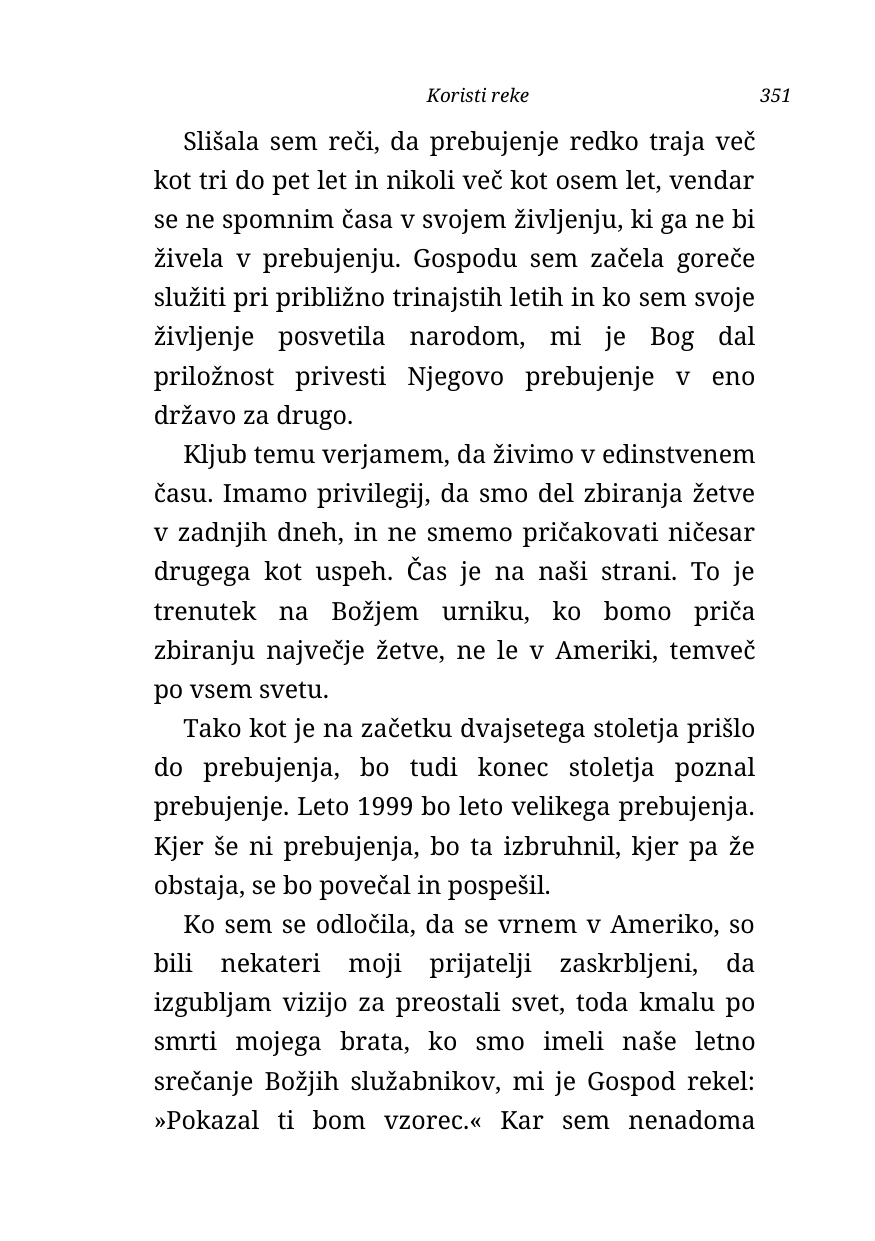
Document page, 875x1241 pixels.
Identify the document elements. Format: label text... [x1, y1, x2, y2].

text Slišala sem reči, da prebujenje redko traja več kot tri do pet let in nikoli več kot osem let, vendar se ne spomnim časa v svojem življenju, ki ga ne bi živela v prebujenju. Gospodu sem začela goreče služiti pri približno trinajstih letih in ko sem svoje življenje posvetila narodom, mi je Bog dal priložnost privesti Njegovo prebujenje v eno državo za drugo. [153, 123, 756, 431]
text Kljub temu verjamem, da živimo v edinstvenem času. Imamo privilegij, da smo del zbiranja žetve v zadnjih dneh, in ne smemo pričakovati ničesar drugega kot uspeh. Čas je na naši strani. To je trenutek na Božjem urniku, ko bomo priča zbiranju največje žetve, ne le v Ameriki, temveč po vsem svetu. [153, 437, 756, 706]
text Ko sem se odločila, da se vrnem v Ameriko, so bili nekateri moji prijatelji zaskrbljeni, da izgubljam vizijo za preostali svet, toda kmalu po smrti mojega brata, ko smo imeli naše letno srečanje Božjih služabnikov, mi je Gospod rekel: »Pokazal ti bom vzorec.« Kar sem nenadoma [153, 907, 756, 1136]
text Tako kot je na začetku dvajsetega stoletja prišlo do prebujenja, bo tudi konec stoletja poznal prebujenje. Leto 1999 bo leto velikega prebujenja. Kjer še ni prebujenja, bo ta izbruhnil, kjer pa že obstaja, se bo povečal in pospešil. [153, 711, 756, 901]
